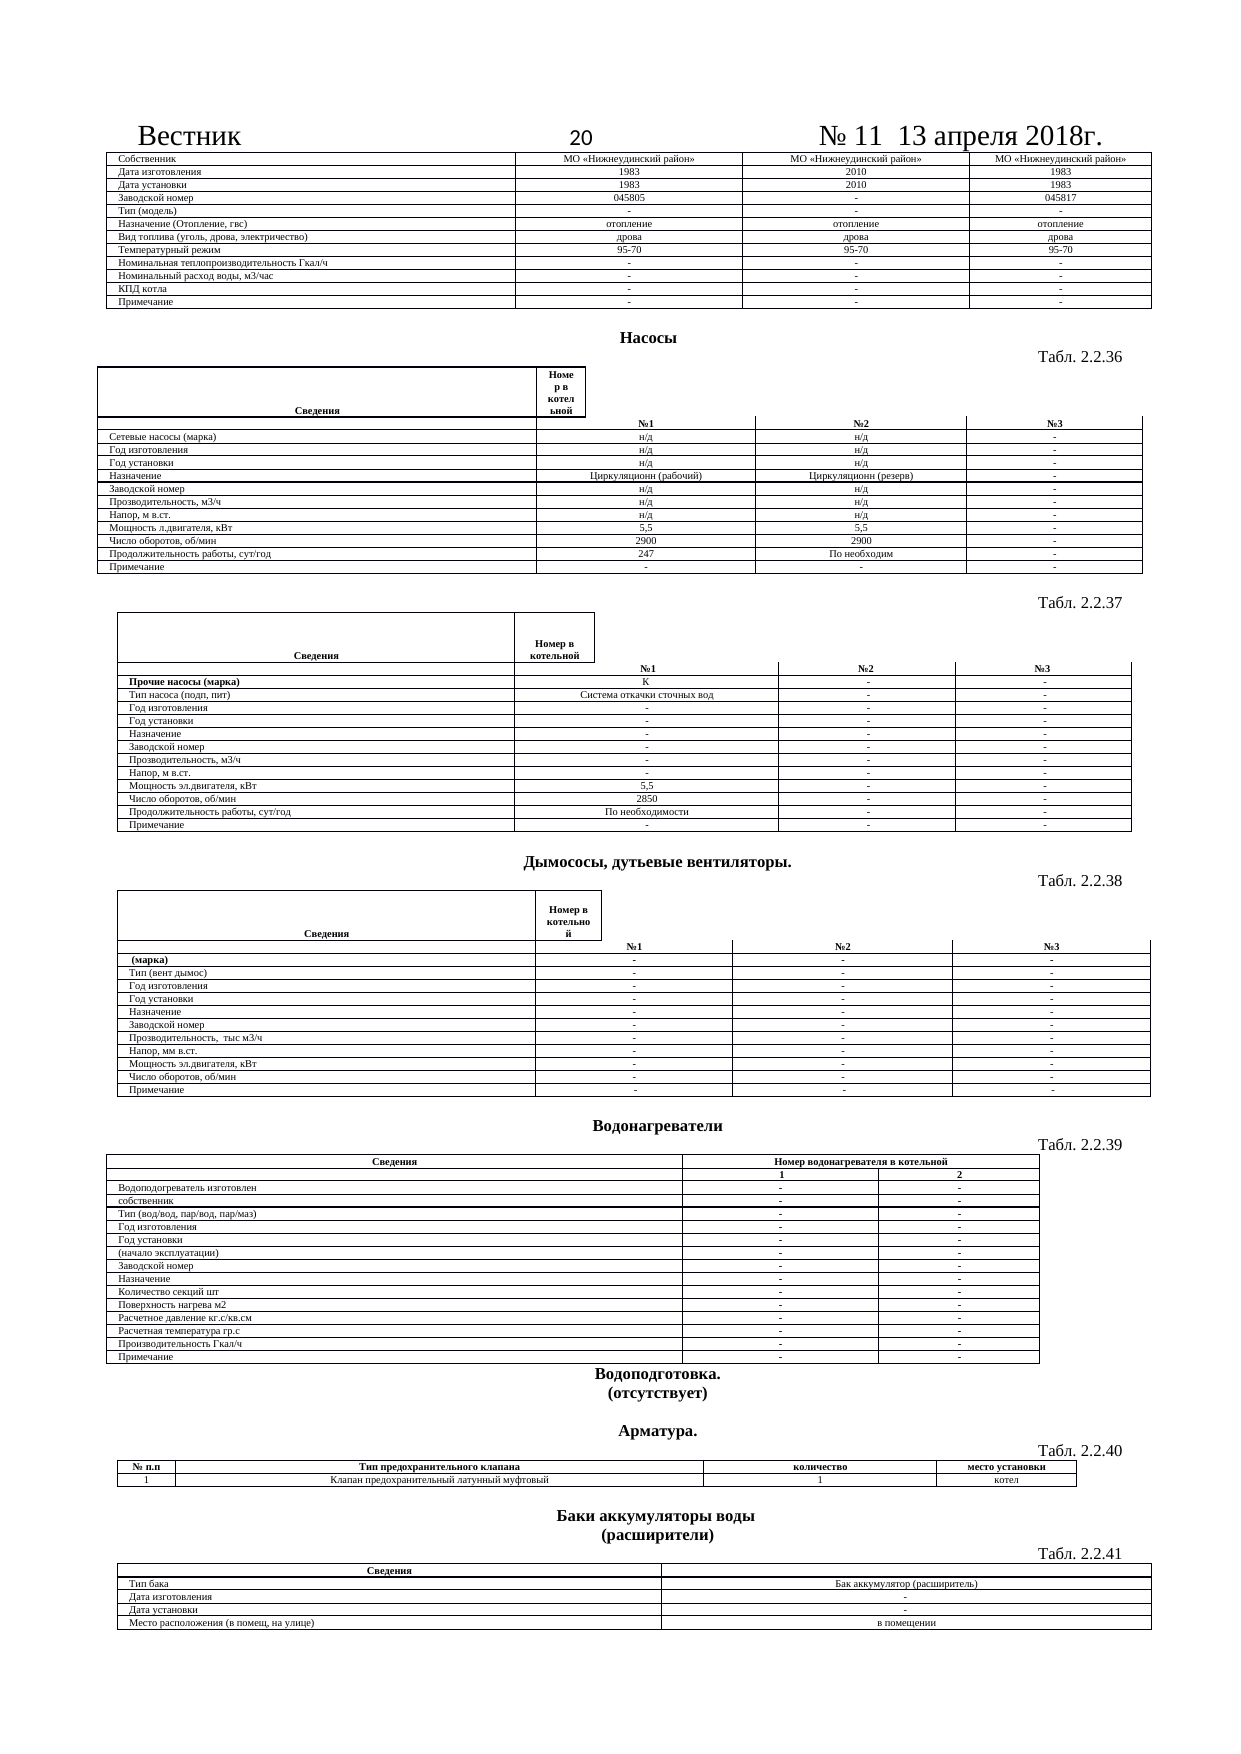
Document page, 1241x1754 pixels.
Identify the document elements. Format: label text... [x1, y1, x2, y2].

table_cell н/д [537, 444, 755, 455]
table_cell - [970, 283, 1151, 295]
table_cell отопление [743, 218, 969, 230]
table_cell - [536, 1045, 732, 1057]
table_cell - [683, 1312, 878, 1324]
text Арматура. [118, 1421, 1122, 1440]
table_cell - [536, 980, 732, 992]
table_cell - [956, 793, 1131, 805]
table_cell - [956, 819, 1131, 831]
text Баки аккумуляторы воды [118, 1506, 1122, 1525]
table_cell - [536, 1071, 732, 1083]
table_cell - [536, 967, 732, 979]
table_cell Прозводительность, м3/ч [118, 754, 514, 766]
table_cell №2 [733, 940, 952, 953]
table_cell - [779, 689, 955, 701]
table_cell Производительность Гкал/ч [107, 1338, 682, 1350]
table_cell - [683, 1195, 878, 1206]
text (отсутствует) [118, 1383, 1122, 1402]
table_cell 045805 [516, 192, 742, 204]
table_cell №2 [779, 662, 955, 675]
table_cell Мощность л.двигателя, кВт [98, 522, 536, 533]
table_cell - [967, 535, 1142, 547]
table_cell Тип (модель) [107, 205, 515, 217]
table_cell - [956, 780, 1131, 792]
table_cell Клапан предохранительный латунный муфтовый [176, 1474, 703, 1486]
table_cell - [967, 456, 1142, 468]
table_cell - [743, 270, 969, 282]
table_cell Расчетная температура гр.с [107, 1325, 682, 1337]
table_cell н/д [537, 483, 755, 494]
table_cell в помещении [662, 1616, 1151, 1628]
table_cell - [733, 1032, 952, 1044]
table_cell Год установки [98, 456, 536, 468]
table_cell - [779, 741, 955, 753]
table_cell - [743, 205, 969, 217]
table_cell Год установки [118, 715, 514, 727]
table_cell Заводской номер [118, 741, 514, 753]
text (расширители) [118, 1525, 1122, 1544]
table_cell Напор, м в.ст. [98, 509, 536, 521]
table_cell дрова [970, 231, 1151, 243]
table_cell - [733, 1019, 952, 1031]
table_cell - [967, 430, 1142, 442]
table_cell - [956, 754, 1131, 766]
table_cell - [779, 767, 955, 779]
table_cell №3 [967, 416, 1142, 429]
table_cell - [779, 793, 955, 805]
table_header Номер в котельной [537, 368, 585, 416]
table_cell - [733, 1084, 952, 1096]
table_cell Мощность эл.двигателя, кВт [118, 780, 514, 792]
table_cell - [956, 715, 1131, 727]
table_cell К [515, 676, 778, 688]
table_cell - [879, 1234, 1039, 1246]
table_header количество [704, 1461, 936, 1473]
table_cell 2900 [756, 535, 966, 547]
table_cell - [536, 1084, 732, 1096]
table_cell МО «Нижнеудинский район» [970, 153, 1151, 165]
table_cell н/д [756, 483, 966, 494]
table_cell - [743, 283, 969, 295]
table_cell Система откачки сточных вод [515, 689, 778, 701]
table_cell Собственник [107, 153, 515, 165]
table_cell - [953, 954, 1150, 966]
table_cell №1 [515, 662, 778, 675]
table_cell Год изготовления [118, 702, 514, 714]
table_cell - [743, 192, 969, 204]
table_cell - [967, 548, 1142, 559]
table_cell - [953, 1045, 1150, 1057]
table_cell - [967, 509, 1142, 521]
table_cell 2010 [743, 179, 969, 191]
table_cell 2010 [743, 166, 969, 178]
table_cell Назначение [98, 470, 536, 481]
table_cell - [683, 1208, 878, 1219]
table_cell отопление [970, 218, 1151, 230]
table_cell - [779, 676, 955, 688]
table_cell н/д [756, 444, 966, 455]
table_cell №2 [756, 416, 966, 429]
table_cell дрова [516, 231, 742, 243]
table_cell - [743, 257, 969, 269]
table_cell - [970, 257, 1151, 269]
table_cell Примечание [107, 296, 515, 308]
table_cell - [516, 296, 742, 308]
table_cell Заводской номер [98, 483, 536, 494]
text Табл. 2.2.38 [118, 871, 1122, 890]
table_cell - [536, 1019, 732, 1031]
table_cell Назначение (Отопление, гвс) [107, 218, 515, 230]
table_cell - [536, 993, 732, 1005]
table_cell [107, 1169, 682, 1180]
table_cell н/д [756, 430, 966, 442]
table_cell Примечание [107, 1351, 682, 1363]
table_header Номер водонагревателя в котельной [683, 1155, 1039, 1167]
table_cell - [953, 1019, 1150, 1031]
table_cell Число оборотов, об/мин [118, 793, 514, 805]
table_cell - [879, 1273, 1039, 1284]
table_cell - [779, 819, 955, 831]
table_cell - [516, 257, 742, 269]
table_cell Год изготовления [107, 1221, 682, 1232]
table_cell 1983 [970, 179, 1151, 191]
table_cell - [733, 967, 952, 979]
table_cell Водоподогреватель изготовлен [107, 1181, 682, 1193]
table_cell - [515, 767, 778, 779]
table_cell №1 [536, 940, 732, 953]
table_cell - [967, 483, 1142, 494]
table_cell Дата установки [107, 179, 515, 191]
table_cell - [879, 1260, 1039, 1272]
table_cell - [536, 1058, 732, 1070]
table_cell - [953, 993, 1150, 1005]
table_cell - [683, 1299, 878, 1311]
table_cell - [967, 444, 1142, 455]
table_cell - [733, 954, 952, 966]
table_cell Напор, мм в.ст. [118, 1045, 535, 1057]
table_cell - [967, 470, 1142, 481]
table_cell - [683, 1325, 878, 1337]
table_cell н/д [756, 456, 966, 468]
table_cell - [683, 1338, 878, 1350]
text Насосы [118, 328, 1122, 347]
table_cell МО «Нижнеудинский район» [516, 153, 742, 165]
table_cell Прочие насосы (марка) [118, 676, 514, 688]
table_cell - [879, 1208, 1039, 1219]
table_cell Дата изготовления [107, 166, 515, 178]
table_cell - [683, 1273, 878, 1284]
table_cell - [956, 689, 1131, 701]
table_cell 2850 [515, 793, 778, 805]
table_cell - [879, 1312, 1039, 1324]
table_cell Примечание [118, 1084, 535, 1096]
table_cell - [956, 728, 1131, 740]
table_cell Тип бака [118, 1578, 661, 1589]
table_cell - [779, 702, 955, 714]
table_cell - [879, 1299, 1039, 1311]
table_cell дрова [743, 231, 969, 243]
table_cell - [953, 1058, 1150, 1070]
table_cell [98, 418, 536, 429]
text Табл. 2.2.36 [118, 347, 1122, 366]
table_cell Бак аккумулятор (расширитель) [662, 1578, 1151, 1589]
table_cell - [879, 1351, 1039, 1363]
table_cell Циркуляционн (резерв) [756, 470, 966, 481]
text Табл. 2.2.40 [118, 1440, 1122, 1459]
table_cell [118, 941, 535, 953]
table_cell 2900 [537, 535, 755, 547]
table_header Тип предохранительного клапана [176, 1461, 703, 1473]
table_cell (марка) [118, 954, 535, 966]
text Табл. 2.2.37 [118, 593, 1122, 612]
table_cell Назначение [118, 728, 514, 740]
text Водонагреватели [118, 1116, 1122, 1135]
table_cell - [779, 728, 955, 740]
text Табл. 2.2.41 [118, 1544, 1122, 1563]
table_cell - [515, 754, 778, 766]
table_cell 1 [704, 1474, 936, 1486]
table_cell - [536, 1006, 732, 1018]
table_cell - [970, 270, 1151, 282]
table_cell - [953, 1084, 1150, 1096]
table_cell Дата установки [118, 1604, 661, 1615]
table_cell Год изготовления [98, 444, 536, 455]
table_cell Дата изготовления [118, 1590, 661, 1602]
table_cell 2 [879, 1169, 1039, 1180]
table_cell отопление [516, 218, 742, 230]
table_cell 95-70 [516, 244, 742, 256]
table_cell Заводской номер [118, 1019, 535, 1031]
table_cell - [683, 1234, 878, 1246]
table_cell - [970, 296, 1151, 308]
table_header Сведения [118, 891, 535, 939]
table_cell - [683, 1247, 878, 1258]
table_cell - [683, 1351, 878, 1363]
table_cell собственник [107, 1195, 682, 1206]
table_cell - [515, 728, 778, 740]
table_cell Примечание [98, 561, 536, 573]
table_cell №3 [956, 662, 1131, 675]
table_cell Назначение [118, 1006, 535, 1018]
table_cell Расчетное давление кг.с/кв.см [107, 1312, 682, 1324]
table_header Сведения [107, 1155, 682, 1167]
table_cell - [662, 1604, 1151, 1615]
table_cell - [683, 1260, 878, 1272]
table_cell - [967, 522, 1142, 533]
table_cell - [733, 980, 952, 992]
table_cell Номинальный расход воды, м3/час [107, 270, 515, 282]
table_cell Заводской номер [107, 1260, 682, 1272]
table_cell Год изготовления [118, 980, 535, 992]
table_cell - [733, 1071, 952, 1083]
table_cell - [516, 270, 742, 282]
table_cell - [967, 561, 1142, 573]
table_cell МО «Нижнеудинский район» [743, 153, 969, 165]
table_cell - [779, 780, 955, 792]
table_cell - [967, 496, 1142, 507]
table_cell Число оборотов, об/мин [98, 535, 536, 547]
table_cell - [683, 1221, 878, 1232]
table_cell 247 [537, 548, 755, 559]
table_cell Год установки [107, 1234, 682, 1246]
table_cell - [756, 561, 966, 573]
table_cell - [956, 806, 1131, 818]
table_cell 045817 [970, 192, 1151, 204]
table_cell н/д [537, 456, 755, 468]
table_cell - [743, 296, 969, 308]
table_cell Циркуляционн (рабочий) [537, 470, 755, 481]
table_cell Прозводительность, тыс м3/ч [118, 1032, 535, 1044]
table_cell 5,5 [756, 522, 966, 533]
table_cell - [516, 205, 742, 217]
table_cell - [683, 1286, 878, 1298]
table_cell - [733, 1058, 952, 1070]
table_cell Примечание [118, 819, 514, 831]
table_cell котел [937, 1474, 1076, 1486]
table_header Номер в котельной [515, 613, 594, 662]
table_cell - [879, 1247, 1039, 1258]
table_cell 1983 [516, 179, 742, 191]
table_cell - [515, 819, 778, 831]
table_cell Продолжительность работы, сут/год [118, 806, 514, 818]
table_cell н/д [537, 430, 755, 442]
table_header Сведения [98, 368, 536, 416]
table_cell Мощность эл.двигателя, кВт [118, 1058, 535, 1070]
table_cell - [956, 676, 1131, 688]
table_cell №1 [537, 416, 755, 429]
table_cell - [515, 741, 778, 753]
table_cell - [953, 967, 1150, 979]
table_cell 5,5 [515, 780, 778, 792]
table_cell - [879, 1181, 1039, 1193]
table_cell Температурный режим [107, 244, 515, 256]
table_cell н/д [537, 496, 755, 507]
table_cell - [879, 1195, 1039, 1206]
table_cell Напор, м в.ст. [118, 767, 514, 779]
table_cell - [879, 1286, 1039, 1298]
table_cell - [537, 561, 755, 573]
text Дымососы, дутьевые вентиляторы. [118, 851, 1122, 871]
text Табл. 2.2.39 [118, 1135, 1122, 1154]
table_cell Место расположения (в помещ, на улице) [118, 1616, 661, 1628]
table_header Номер в котельной [536, 891, 601, 939]
table_cell - [953, 1071, 1150, 1083]
table_cell Заводской номер [107, 192, 515, 204]
table_cell - [879, 1325, 1039, 1337]
table_cell 95-70 [970, 244, 1151, 256]
table_cell - [953, 1006, 1150, 1018]
table_cell - [956, 741, 1131, 753]
table_cell Тип насоса (подп, пит) [118, 689, 514, 701]
table_header [662, 1564, 1151, 1576]
table_cell 1 [118, 1474, 175, 1486]
table_cell - [779, 715, 955, 727]
table_cell - [879, 1221, 1039, 1232]
table_cell - [953, 1032, 1150, 1044]
table_cell - [536, 1032, 732, 1044]
table_cell н/д [756, 509, 966, 521]
table_cell Тип (вент дымос) [118, 967, 535, 979]
table_cell - [733, 993, 952, 1005]
table_cell По необходимости [515, 806, 778, 818]
table_cell - [956, 767, 1131, 779]
table_cell - [515, 715, 778, 727]
table_cell - [515, 702, 778, 714]
table_cell 1983 [970, 166, 1151, 178]
table_cell Прозводительность, м3/ч [98, 496, 536, 507]
table_cell н/д [537, 509, 755, 521]
table_cell - [779, 754, 955, 766]
table_cell Сетевые насосы (марка) [98, 430, 536, 442]
table_header Сведения [118, 1564, 661, 1576]
table_cell - [953, 980, 1150, 992]
table_header № п.п [118, 1461, 175, 1473]
table_cell - [536, 954, 732, 966]
table_header место установки [937, 1461, 1076, 1473]
table_cell Число оборотов, об/мин [118, 1071, 535, 1083]
table_cell - [733, 1006, 952, 1018]
table_cell Продолжительность работы, сут/год [98, 548, 536, 559]
table_header Сведения [118, 613, 514, 662]
table_cell №3 [953, 940, 1150, 953]
table_cell КПД котла [107, 283, 515, 295]
table_cell [118, 663, 514, 675]
table_cell (начало эксплуатации) [107, 1247, 682, 1258]
table_cell - [662, 1590, 1151, 1602]
table_cell н/д [756, 496, 966, 507]
table_cell - [779, 806, 955, 818]
table_cell - [733, 1045, 952, 1057]
table_cell Тип (вод/вод, пар/вод, пар/маз) [107, 1208, 682, 1219]
table_cell 1 [683, 1169, 878, 1180]
table_cell 95-70 [743, 244, 969, 256]
table_cell Вид топлива (уголь, дрова, электричество) [107, 231, 515, 243]
table_cell 5,5 [537, 522, 755, 533]
table_cell Поверхность нагрева м2 [107, 1299, 682, 1311]
table_cell Назначение [107, 1273, 682, 1284]
table_cell 1983 [516, 166, 742, 178]
table_cell - [970, 205, 1151, 217]
table_cell - [683, 1181, 878, 1193]
table_cell По необходим [756, 548, 966, 559]
table_cell - [516, 283, 742, 295]
table_cell - [956, 702, 1131, 714]
table_cell Год установки [118, 993, 535, 1005]
table_cell - [879, 1338, 1039, 1350]
table_cell Номинальная теплопроизводительность Гкал/ч [107, 257, 515, 269]
text Водоподготовка. [118, 1364, 1122, 1383]
table_cell Количество секций шт [107, 1286, 682, 1298]
